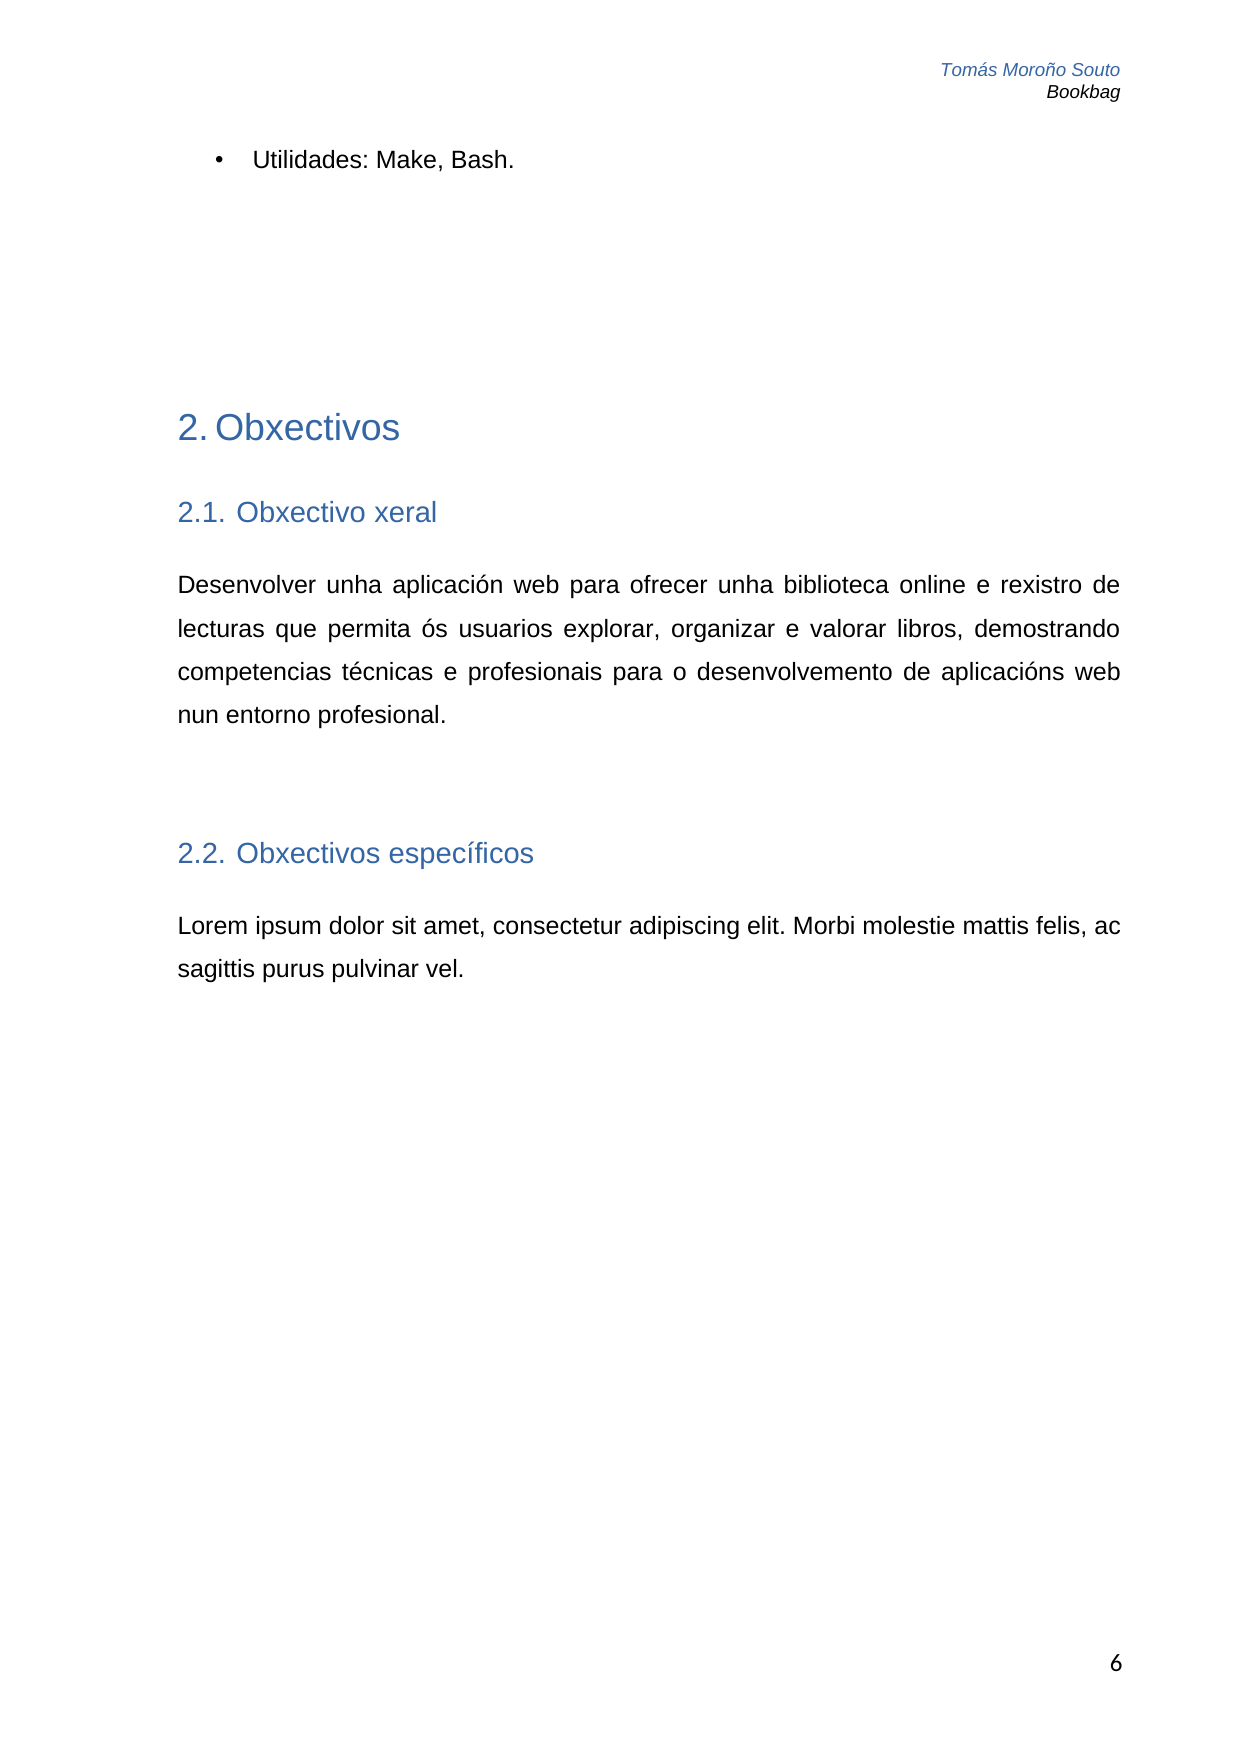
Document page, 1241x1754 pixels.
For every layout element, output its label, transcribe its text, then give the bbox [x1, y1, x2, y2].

text Desenvolver unha aplicación web para ofrecer unha biblioteca online e rexistro de lecturas que permita ós usuarios explorar, organizar e valorar libros, demostrando competencias técnicas e profesionais para o desenvolvemento de aplicacións web nun entorno profesional. [177, 570, 1122, 728]
list Utilidades: Make, Bash. [215, 145, 1122, 174]
subtitle Obxectivos específicos [177, 836, 1122, 869]
subtitle Obxectivo xeral [177, 495, 1122, 529]
subtitle Obxectivos [177, 405, 1122, 448]
text Lorem ipsum dolor sit amet, consectetur adipiscing elit. Morbi molestie mattis felis, ac sagittis purus pulvinar vel. [177, 911, 1122, 983]
